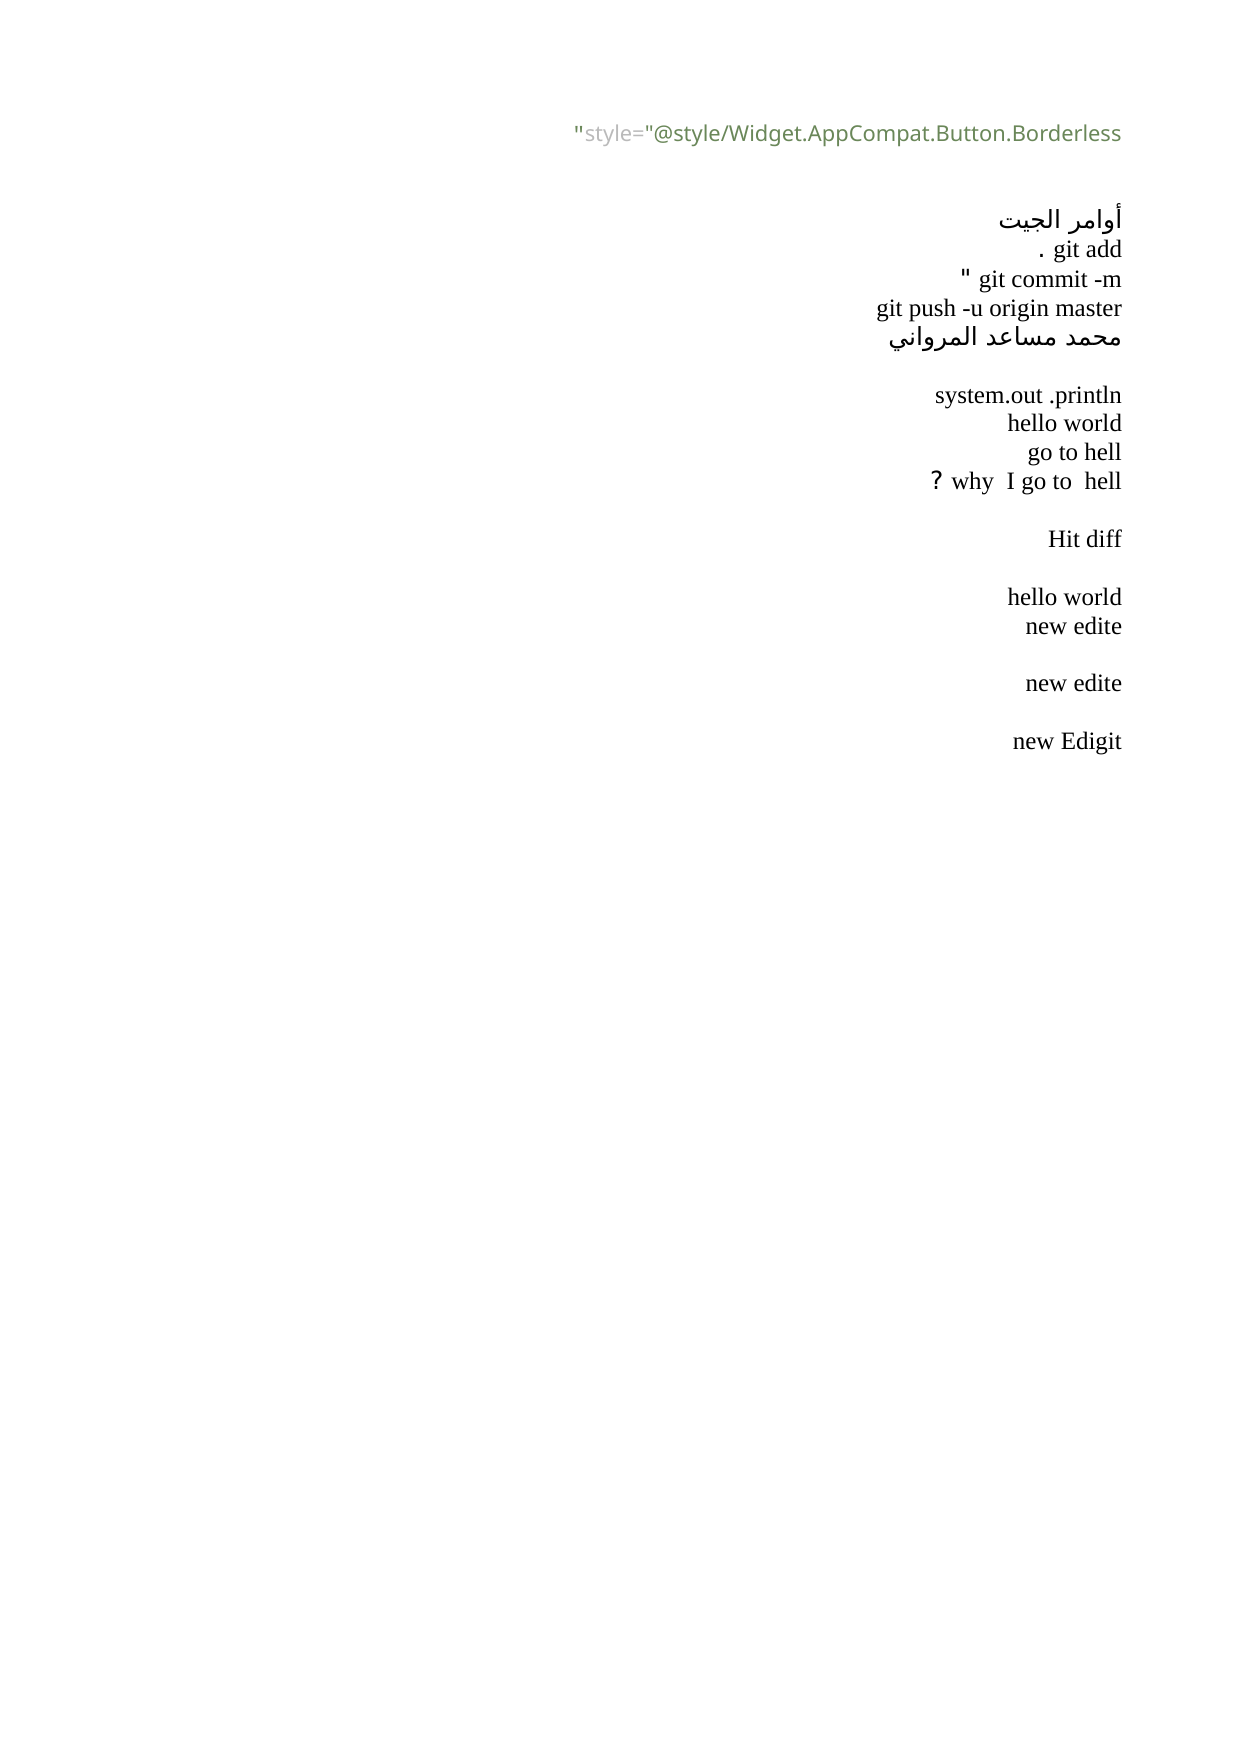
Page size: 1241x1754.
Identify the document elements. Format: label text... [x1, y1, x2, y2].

text hello world [118, 582, 1122, 611]
text why I go to hell ? [118, 466, 1122, 495]
text new edite [118, 668, 1122, 697]
text new Edigit [118, 726, 1122, 755]
text style="@style/Widget.AppCompat.Button.Borderless" [118, 118, 1122, 148]
text Hit diff [118, 524, 1122, 553]
text go to hell [118, 437, 1122, 466]
text system.out .println [118, 380, 1122, 408]
text new edite [118, 611, 1122, 639]
text محمد مساعد المرواني [118, 322, 1122, 351]
text أوامر الجيت [118, 205, 1122, 234]
text git push -u origin master [118, 293, 1122, 322]
text hello world [118, 408, 1122, 437]
text git commit -m " [118, 264, 1122, 293]
text git add . [118, 234, 1122, 264]
